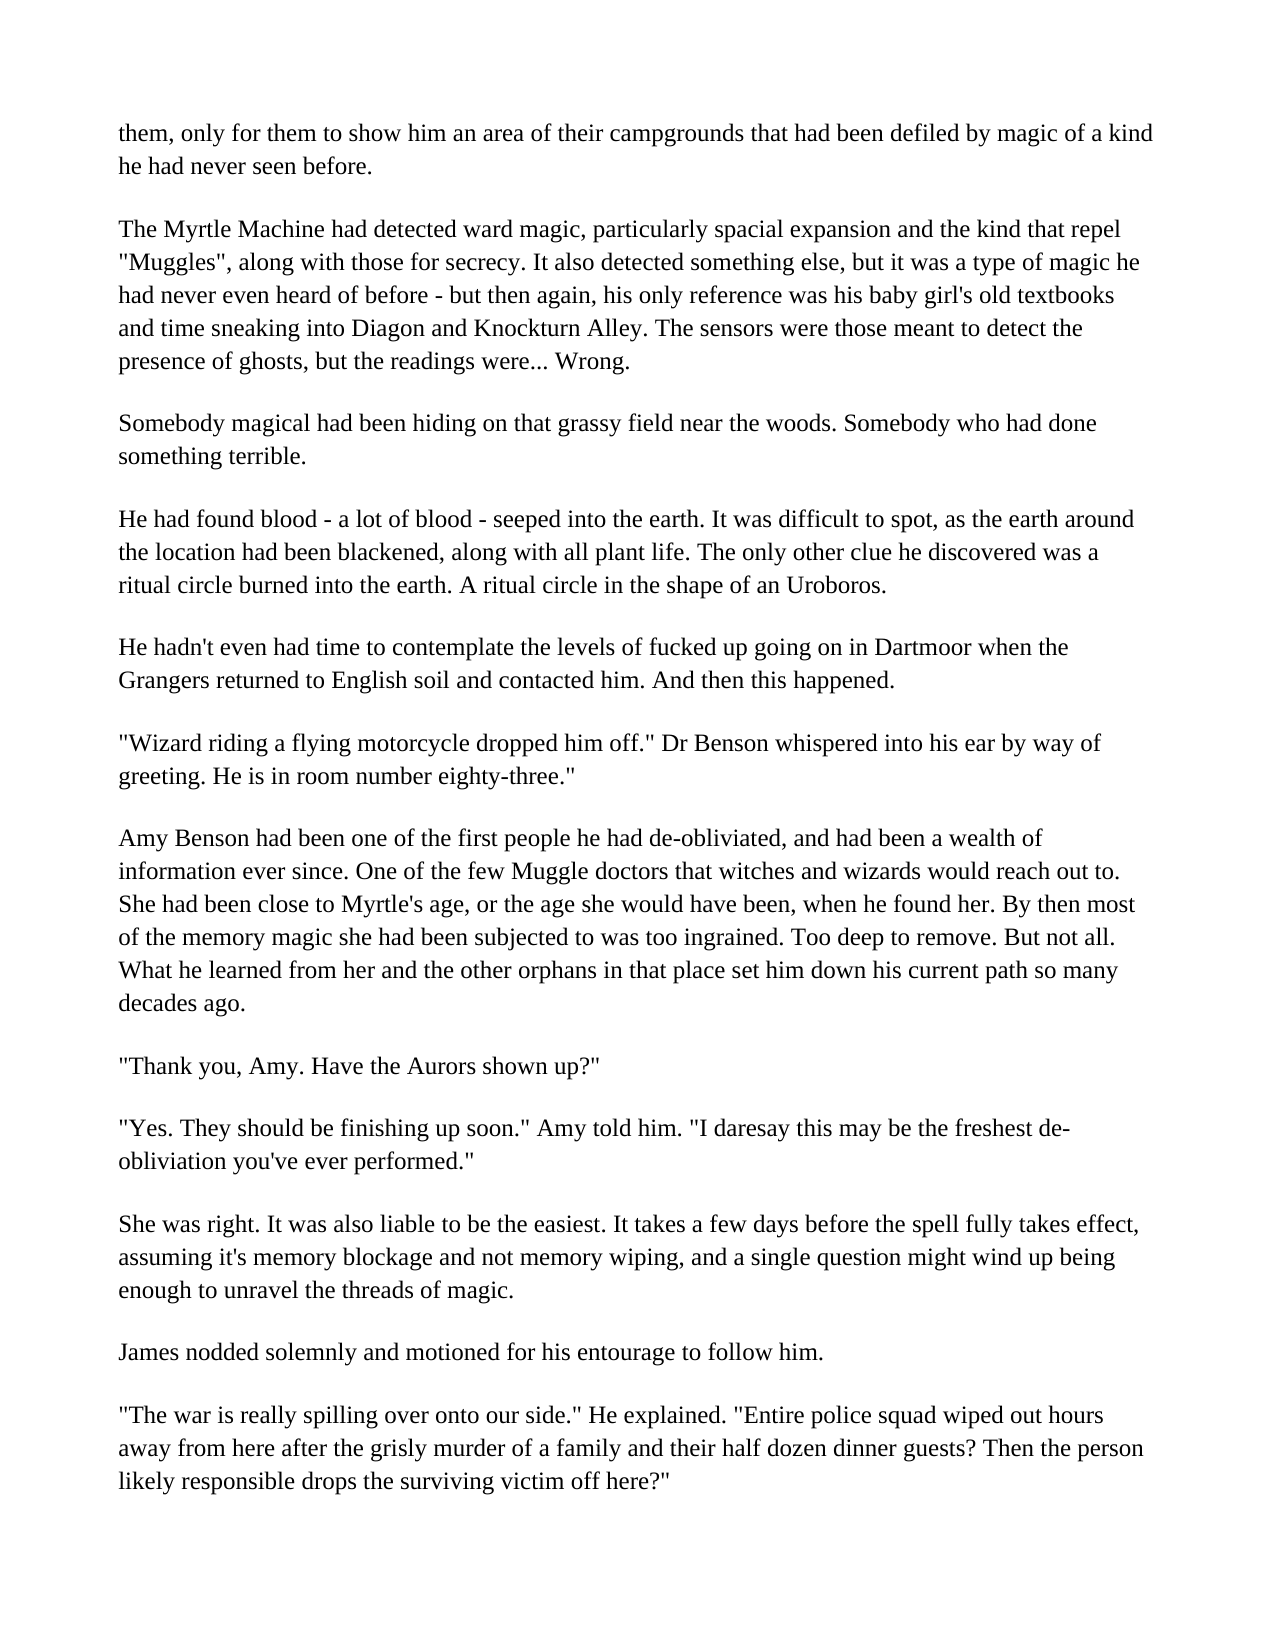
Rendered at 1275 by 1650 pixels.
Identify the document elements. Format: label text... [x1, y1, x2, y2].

text He hadn't even had time to contemplate the levels of fucked up going on in Dartmoor when the Grangers returned to English soil and contacted him. And then this happened. [118, 632, 1157, 694]
text "Yes. They should be finishing up soon." Amy told him. "I daresay this may be the freshest de-obliviation you've ever performed." [118, 1113, 1157, 1175]
text The Myrtle Machine had detected ward magic, particularly spacial expansion and the kind that repel "Muggles", along with those for secrecy. It also detected something else, but it was a type of magic he had never even heard of before - but then again, his only reference was his baby girl's old textbooks and time sneaking into Diagon and Knockturn Alley. The sensors were those meant to detect the presence of ghosts, but the readings were... Wrong. [118, 214, 1157, 374]
text He had found blood - a lot of blood - seeped into the earth. It was difficult to spot, as the earth around the location had been blackened, along with all plant life. The only other clue he discovered was a ritual circle burned into the earth. A ritual circle in the shape of an Uroboros. [118, 504, 1157, 598]
text "Wizard riding a flying motorcycle dropped him off." Dr Benson whispered into his ear by way of greeting. He is in room number eighty-three." [118, 728, 1157, 789]
text Amy Benson had been one of the first people he had de-obliviated, and had been a wealth of information ever since. One of the few Muggle doctors that witches and wizards would reach out to. She had been close to Myrtle's age, or the age she would have been, when he found her. By then most of the memory magic she had been subjected to was too ingrained. Too deep to remove. But not all. What he learned from her and the other orphans in that place set him down his current path so many decades ago. [118, 823, 1157, 1017]
text James nodded solemnly and motioned for his entourage to follow him. [118, 1337, 1157, 1366]
text them, only for them to show him an area of their campgrounds that had been defiled by magic of a kind he had never seen before. [118, 118, 1157, 180]
text She was right. It was also liable to be the easiest. It takes a few days before the spell fully takes effect, assuming it's memory blockage and not memory wiping, and a single question might wind up being enough to unravel the threads of magic. [118, 1209, 1157, 1304]
text "The war is really spilling over onto our side." He explained. "Entire police squad wiped out hours away from here after the grisly murder of a family and their half dozen dinner guests? Then the person likely responsible drops the surviving victim off here?" [118, 1400, 1157, 1495]
text Somebody magical had been hiding on that grassy field near the woods. Somebody who had done something terrible. [118, 408, 1157, 470]
text "Thank you, Amy. Have the Aurors shown up?" [118, 1051, 1157, 1080]
